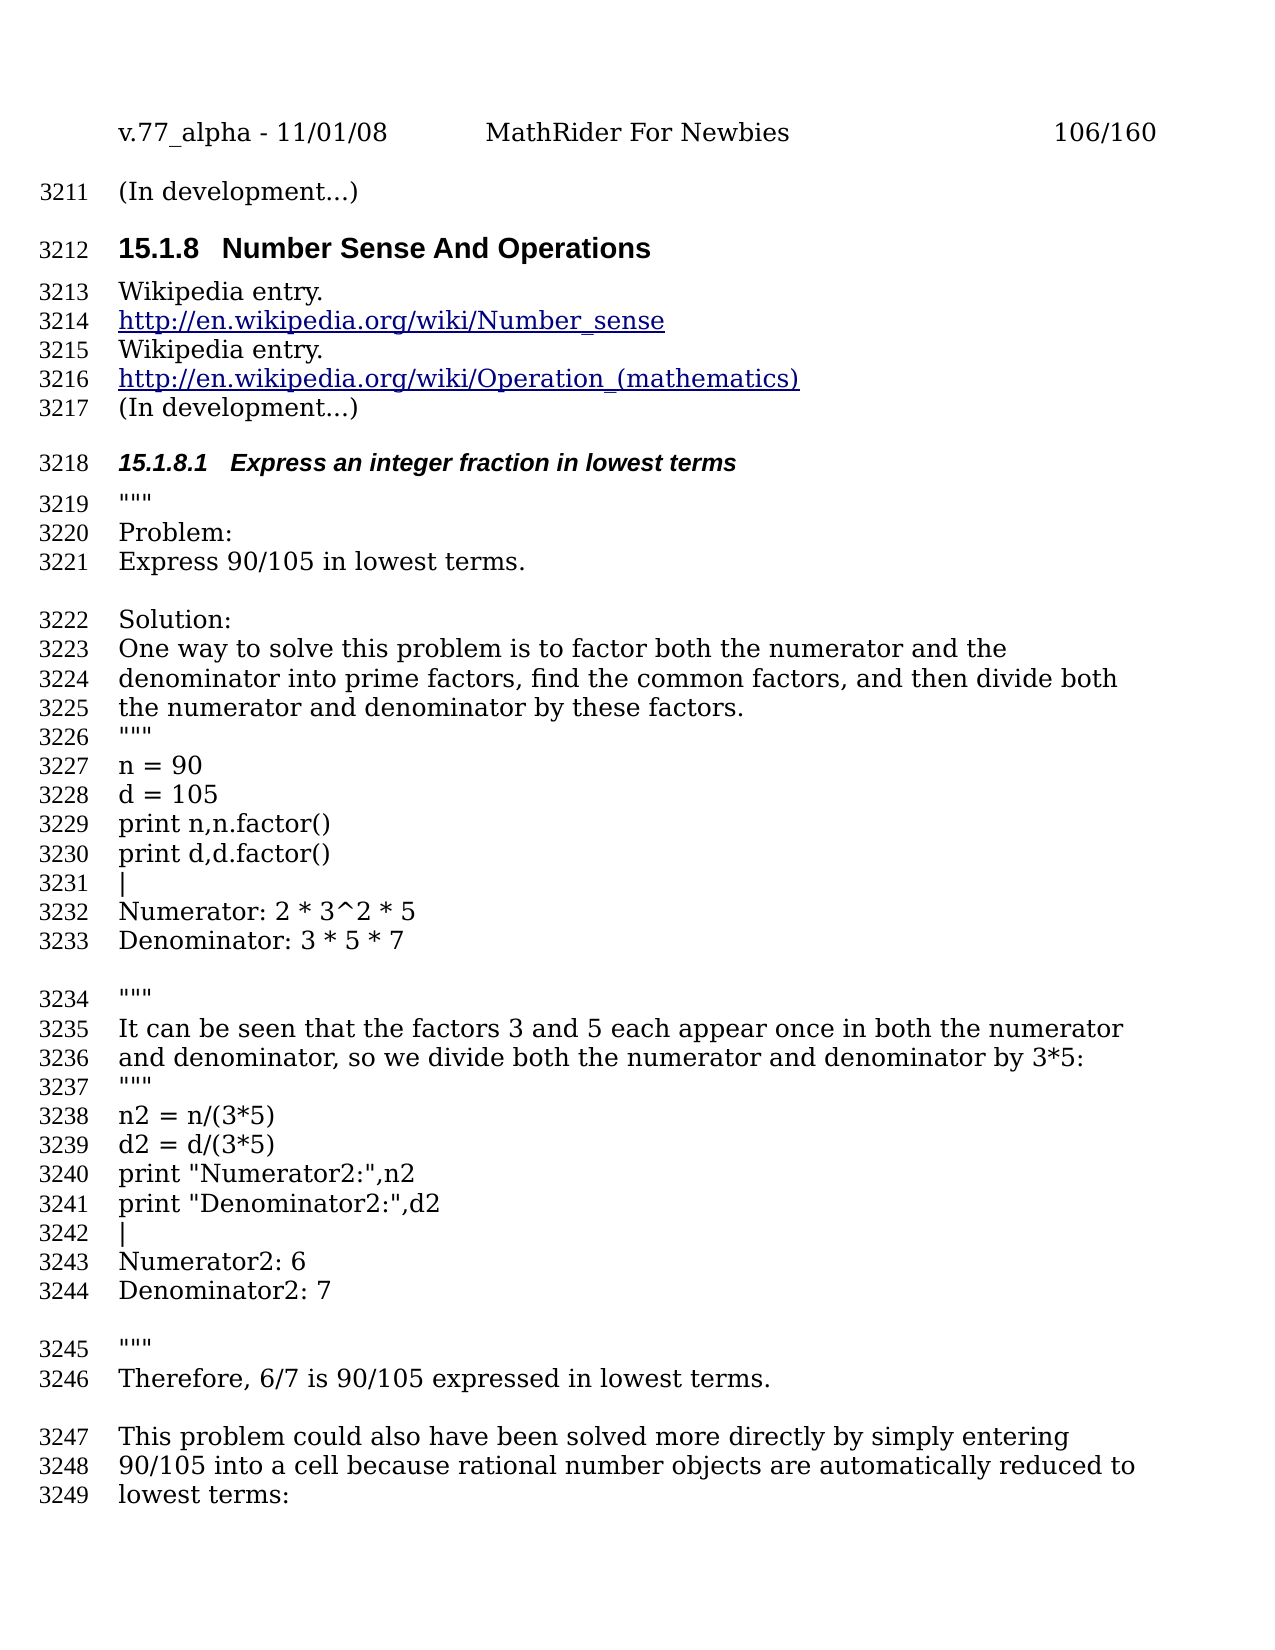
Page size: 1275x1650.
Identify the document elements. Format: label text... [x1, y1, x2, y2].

text Numerator: 2 * 3^2 * 5 [118, 897, 1157, 926]
text | [118, 868, 1157, 897]
text print d,d.factor() [118, 839, 1157, 868]
subtitle Number Sense And Operations [118, 231, 1157, 264]
text Solution: [118, 606, 1157, 635]
text print "Denominator2:",d2 [118, 1189, 1157, 1218]
text d = 105 [118, 781, 1157, 810]
text Wikipedia entry. [118, 335, 1157, 364]
text (In development...) [118, 394, 1157, 423]
text print n,n.factor() [118, 810, 1157, 839]
text It can be seen that the factors 3 and 5 each appear once in both the numerator and denominator, so we divide both the numerator and denominator by 3*5: [118, 1014, 1157, 1072]
text This problem could also have been solved more directly by simply entering 90/105 into a cell because rational number objects are automatically reduced to lowest terms: [118, 1422, 1157, 1510]
text """ [118, 489, 1157, 518]
text Wikipedia entry. [118, 277, 1157, 306]
text http://en.wikipedia.org/wiki/Number_sense [118, 306, 1157, 335]
text n2 = n/(3*5) [118, 1101, 1157, 1131]
text http://en.wikipedia.org/wiki/Operation_(mathematics) [118, 364, 1157, 394]
text n = 90 [118, 751, 1157, 781]
text print "Numerator2:",n2 [118, 1160, 1157, 1189]
text """ [118, 1072, 1157, 1101]
text | [118, 1218, 1157, 1247]
text Express 90/105 in lowest terms. [118, 547, 1157, 576]
text Denominator: 3 * 5 * 7 [118, 926, 1157, 956]
text Problem: [118, 518, 1157, 547]
text """ [118, 1335, 1157, 1364]
text """ [118, 985, 1157, 1014]
text d2 = d/(3*5) [118, 1131, 1157, 1160]
text Numerator2: 6 [118, 1247, 1157, 1276]
subtitle Express an integer fraction in lowest terms [118, 448, 1157, 476]
text (In development...) [118, 177, 1157, 206]
text Therefore, 6/7 is 90/105 expressed in lowest terms. [118, 1364, 1157, 1393]
text """ [118, 722, 1157, 751]
text One way to solve this problem is to factor both the numerator and the denominator into prime factors, find the common factors, and then divide both the numerator and denominator by these factors. [118, 635, 1157, 722]
text Denominator2: 7 [118, 1276, 1157, 1306]
